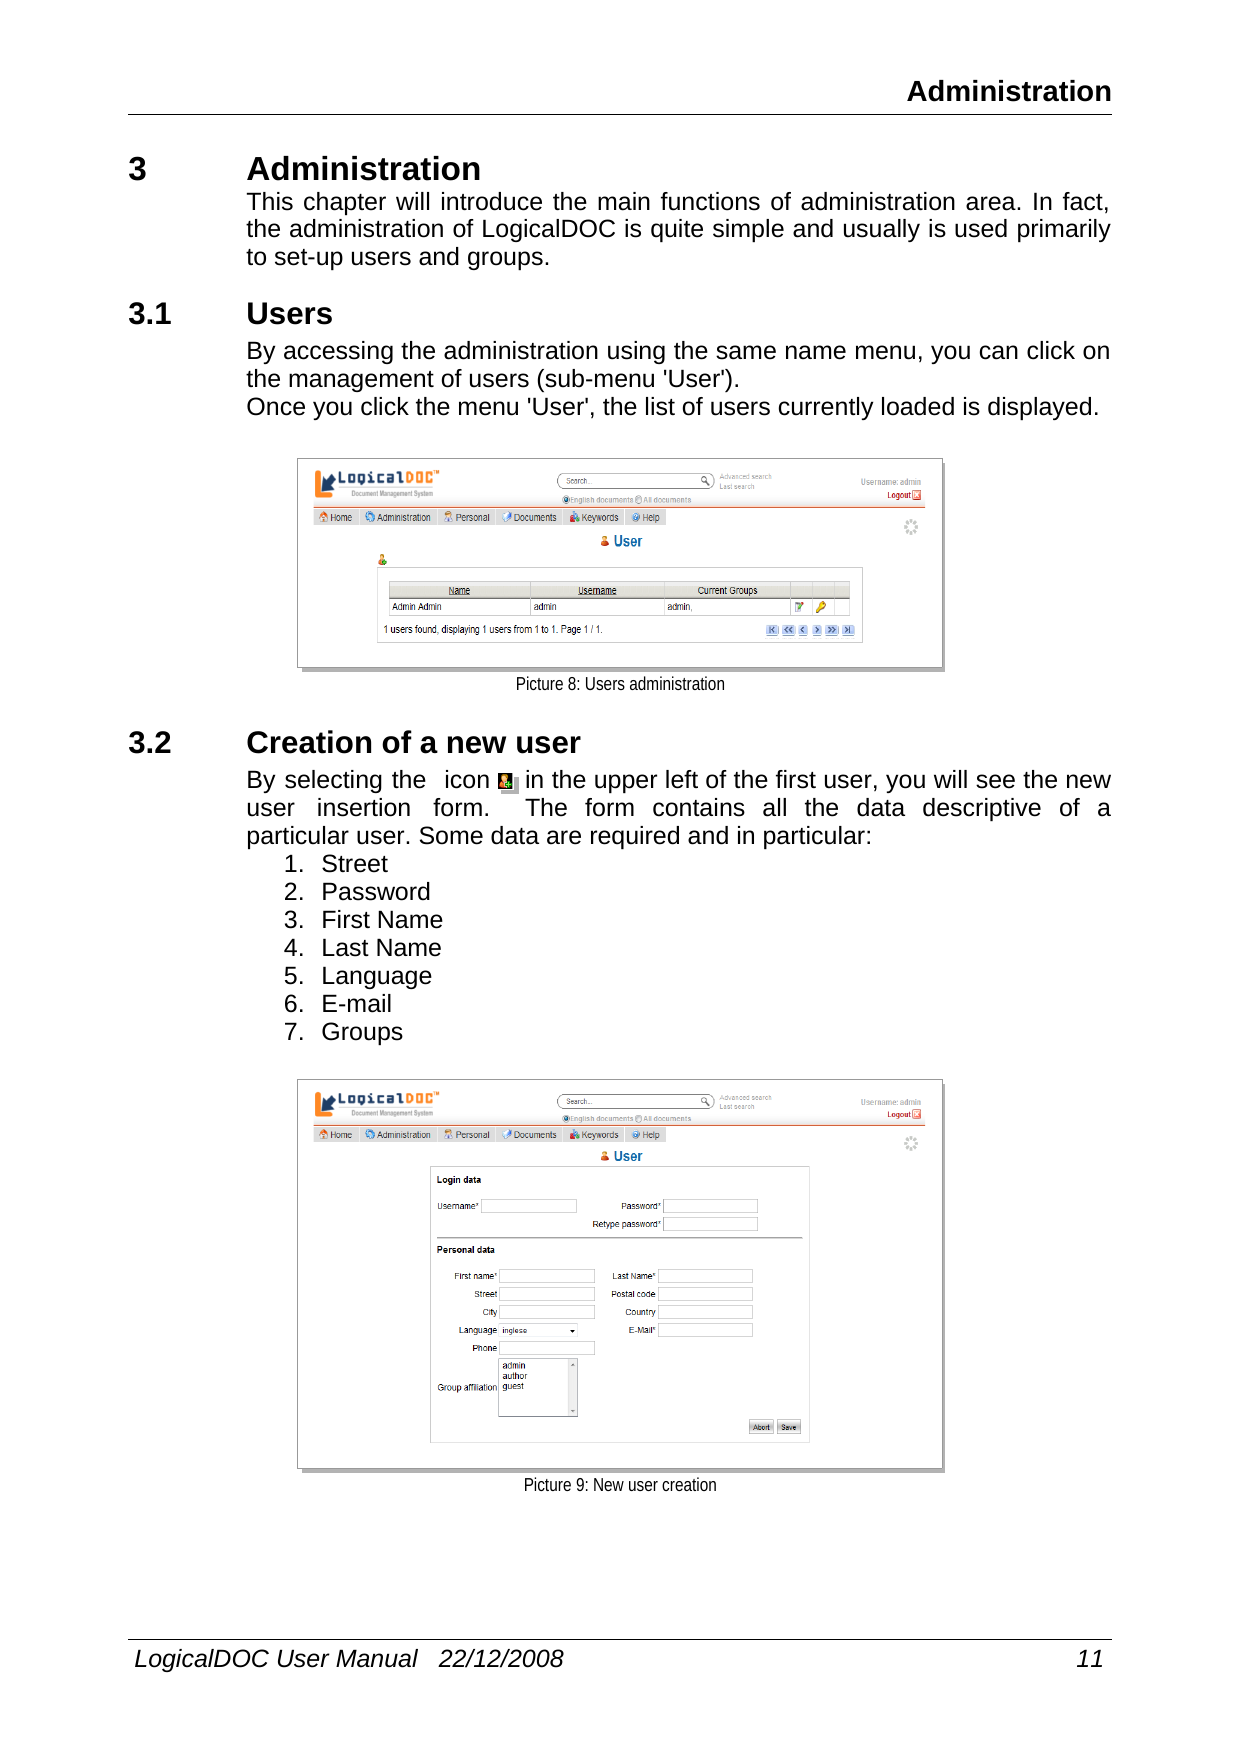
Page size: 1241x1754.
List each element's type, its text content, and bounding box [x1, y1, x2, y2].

list Password [284, 878, 1112, 906]
picture [313, 467, 926, 658]
list E-mail [284, 989, 1112, 1017]
picture [498, 773, 513, 789]
text Picture 9: New user creation [297, 1469, 943, 1496]
text Once you click the menu 'User', the list of users currently loaded is displayed. [246, 393, 1112, 421]
list Street [284, 850, 1112, 878]
picture [313, 1088, 926, 1459]
text By accessing the administration using the same name menu, you can click on the management of users (sub-menu 'User'). [246, 337, 1112, 393]
list Picture 8: Users administration [297, 668, 943, 695]
list First Name [284, 906, 1112, 934]
text By selecting the icon in the upper left of the first user, you will see the new user insertion form. The form contains all the data descriptive of a particular user. Some data are required and in particular: [246, 766, 1112, 850]
text This chapter will introduce the main functions of administration area. In fact, the administration of LogicalDOC is quite simple and usually is used primarily to set-up users and groups. [246, 187, 1112, 271]
subtitle Creation of a new user [128, 446, 1112, 760]
list Language [284, 962, 1112, 989]
list Last Name [284, 934, 1112, 962]
list Groups [284, 1017, 1112, 1045]
subtitle Users [128, 296, 1112, 331]
subtitle Administration [128, 150, 1112, 187]
